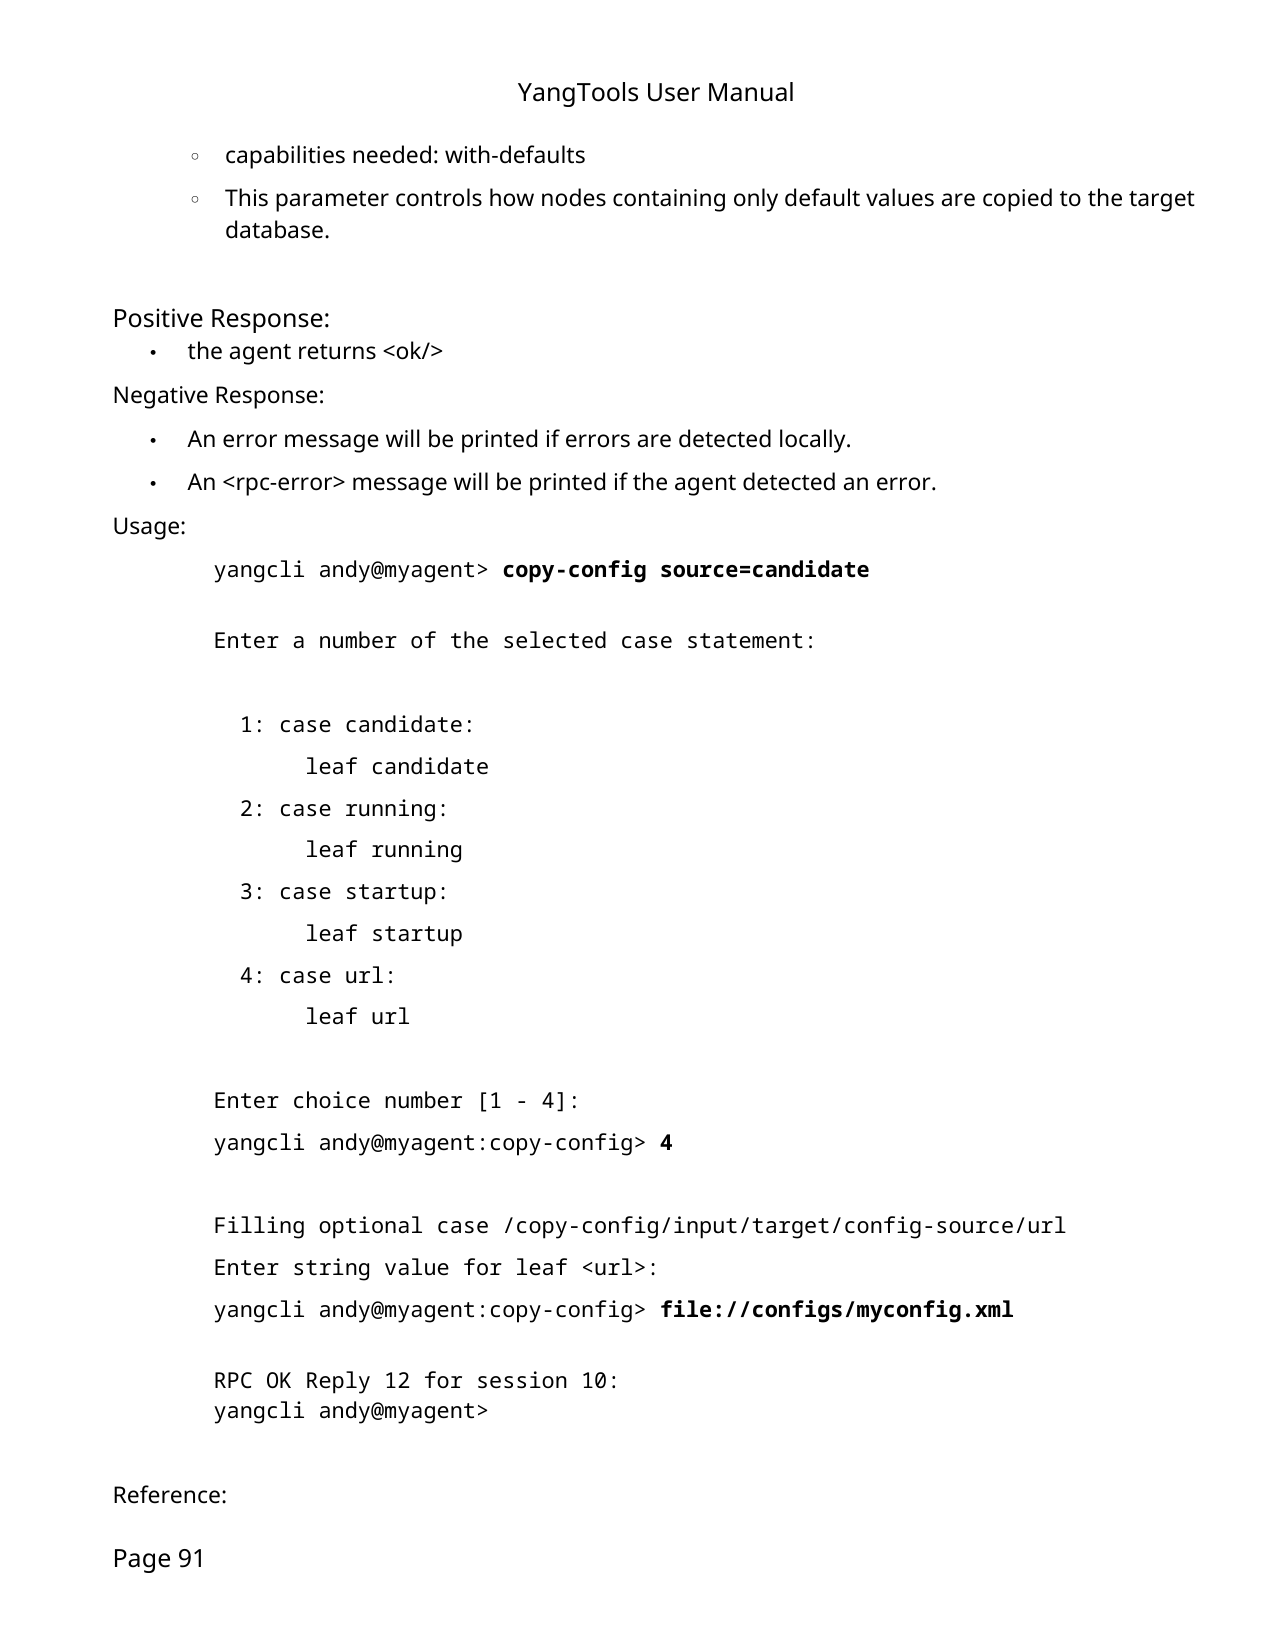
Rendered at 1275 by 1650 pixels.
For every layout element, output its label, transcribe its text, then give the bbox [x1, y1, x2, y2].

text Positive Response: [112, 301, 1200, 335]
text Enter choice number [1 - 4]: [139, 1085, 1200, 1115]
list This parameter controls how nodes containing only default values are copied to the target database. [187, 182, 1200, 245]
text RPC OK Reply 12 for session 10: yangcli andy@myagent> [139, 1365, 1200, 1425]
text 2: case running: [139, 792, 1200, 822]
text yangcli andy@myagent:copy-config> 4 [139, 1127, 1200, 1156]
text 3: case startup: [139, 876, 1200, 906]
list capabilities needed: with-defaults [187, 138, 1200, 170]
list An <rpc-error> message will be printed if the agent detected an error. [150, 466, 1200, 498]
text Enter string value for leaf <url>: [139, 1252, 1200, 1282]
text 4: case url: [139, 959, 1200, 989]
text Usage: [112, 510, 1200, 541]
text leaf running [139, 834, 1200, 864]
text yangcli andy@myagent:copy-config> file://configs/myconfig.xml [139, 1294, 1200, 1353]
list An error message will be printed if errors are detected locally. [150, 423, 1200, 454]
text 1: case candidate: [139, 709, 1200, 739]
text leaf url [139, 1001, 1200, 1031]
text leaf startup [139, 918, 1200, 948]
text Enter a number of the selected case statement: [139, 625, 1200, 655]
text Filling optional case /copy-config/input/target/config-source/url [139, 1210, 1200, 1240]
text Negative Response: [112, 379, 1200, 410]
text Reference: [112, 1479, 1200, 1510]
text yangcli andy@myagent> copy-config source=candidate [139, 554, 1200, 613]
list the agent returns <ok/> [150, 335, 1200, 366]
text leaf candidate [139, 751, 1200, 781]
